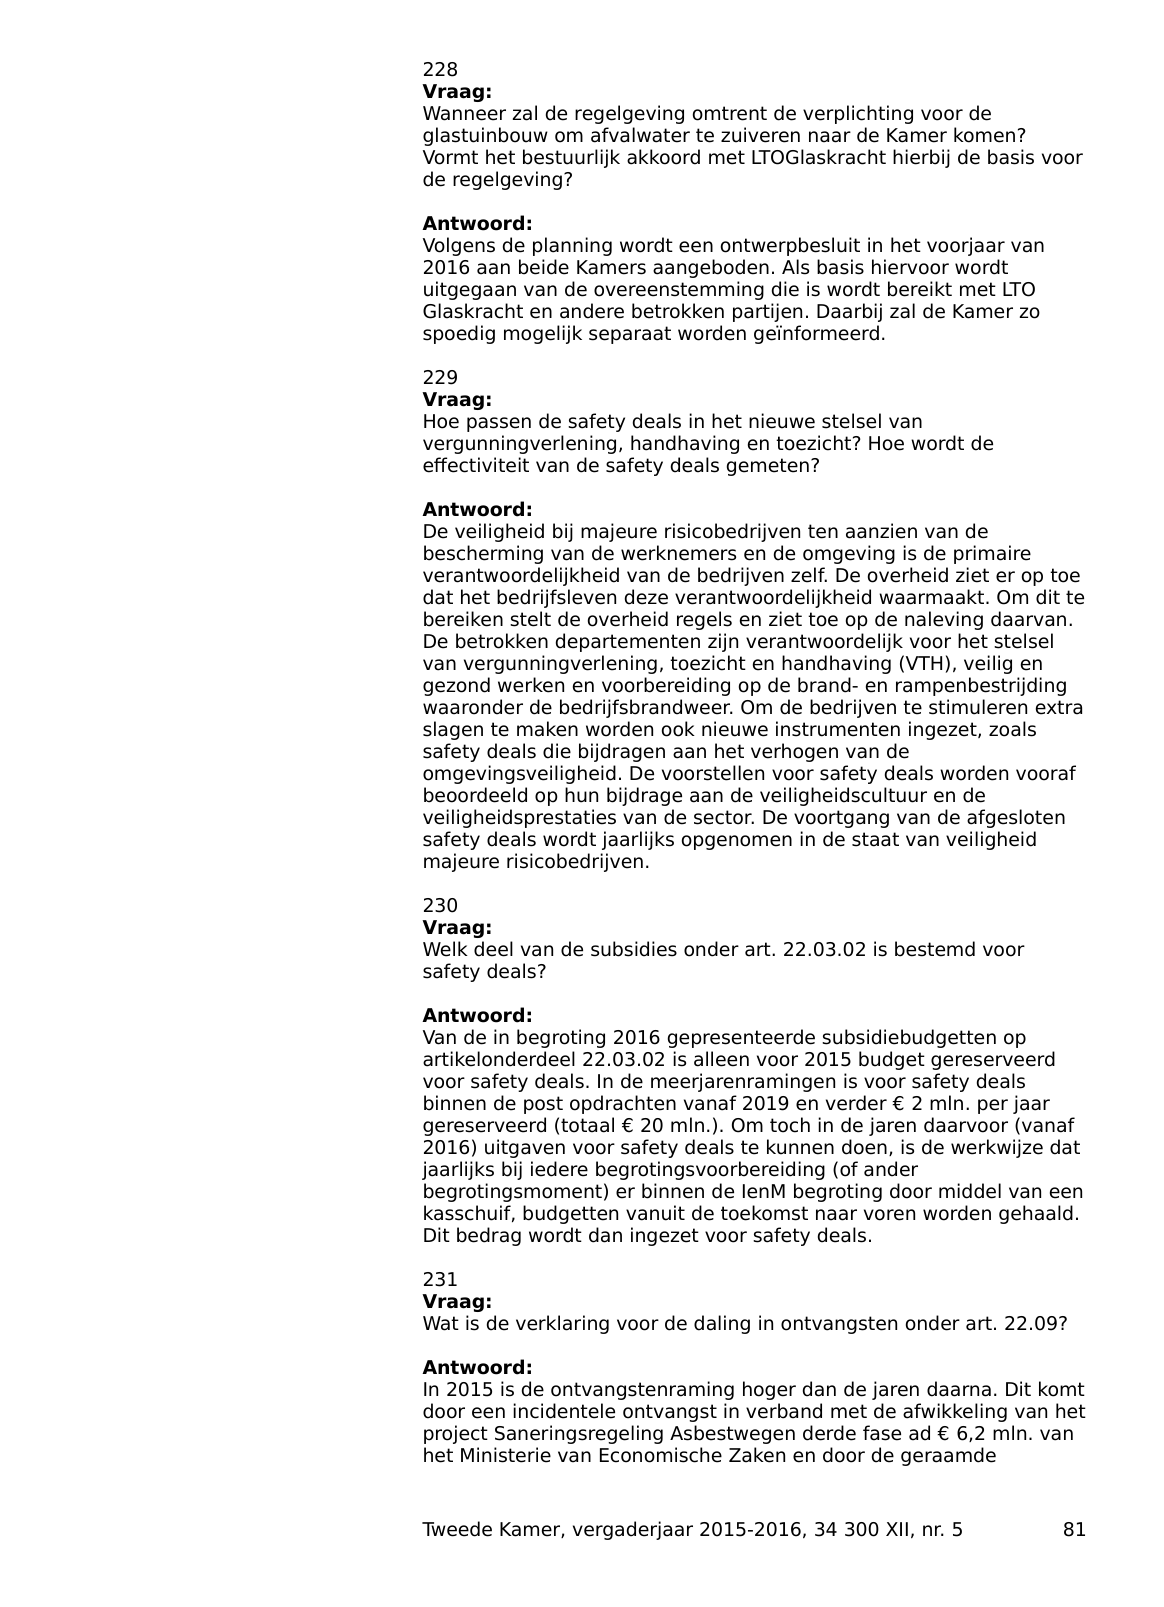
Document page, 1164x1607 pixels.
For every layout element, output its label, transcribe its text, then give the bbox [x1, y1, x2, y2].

text Wat is de verklaring voor de daling in ontvangsten onder art. 22.09? [422, 1313, 1087, 1335]
text In 2015 is de ontvangstenraming hoger dan de jaren daarna. Dit komt door een incidentele ontvangst in verband met de afwikkeling van het project Saneringsregeling Asbestwegen derde fase ad € 6,2 mln. van het Ministerie van Economische Zaken en door de geraamde [422, 1379, 1087, 1467]
text Volgens de planning wordt een ontwerpbesluit in het voorjaar van 2016 aan beide Kamers aangeboden. Als basis hiervoor wordt uitgegaan van de overeenstemming die is wordt bereikt met LTO Glaskracht en andere betrokken partijen. Daarbij zal de Kamer zo spoedig mogelijk separaat worden geïnformeerd. [422, 235, 1087, 345]
text 228 [422, 59, 1087, 81]
text Antwoord: [422, 499, 1087, 521]
text 231 [422, 1269, 1087, 1291]
text Van de in begroting 2016 gepresenteerde subsidiebudgetten op artikelonderdeel 22.03.02 is alleen voor 2015 budget gereserveerd voor safety deals. In de meerjarenramingen is voor safety deals binnen de post opdrachten vanaf 2019 en verder € 2 mln. per jaar gereserveerd (totaal € 20 mln.). Om toch in de jaren daarvoor (vanaf 2016) uitgaven voor safety deals te kunnen doen, is de werkwijze dat jaarlijks bij iedere begrotingsvoorbereiding (of ander begrotingsmoment) er binnen de IenM begroting door middel van een kasschuif, budgetten vanuit de toekomst naar voren worden gehaald. Dit bedrag wordt dan ingezet voor safety deals. [422, 1027, 1087, 1247]
text Antwoord: [422, 1005, 1087, 1027]
text 229 [422, 367, 1087, 389]
text De veiligheid bij majeure risicobedrijven ten aanzien van de bescherming van de werknemers en de omgeving is de primaire verantwoordelijkheid van de bedrijven zelf. De overheid ziet er op toe dat het bedrijfsleven deze verantwoordelijkheid waarmaakt. Om dit te bereiken stelt de overheid regels en ziet toe op de naleving daarvan. De betrokken departementen zijn verantwoordelijk voor het stelsel van vergunningverlening, toezicht en handhaving (VTH), veilig en gezond werken en voorbereiding op de brand- en rampenbestrijding waaronder de bedrijfsbrandweer. Om de bedrijven te stimuleren extra slagen te maken worden ook nieuwe instrumenten ingezet, zoals safety deals die bijdragen aan het verhogen van de omgevingsveiligheid. De voorstellen voor safety deals worden vooraf beoordeeld op hun bijdrage aan de veiligheidscultuur en de veiligheidsprestaties van de sector. De voortgang van de afgesloten safety deals wordt jaarlijks opgenomen in de staat van veiligheid majeure risicobedrijven. [422, 521, 1087, 873]
text Vraag: [422, 1291, 1087, 1313]
text Antwoord: [422, 213, 1087, 235]
text Antwoord: [422, 1357, 1087, 1379]
text Vraag: [422, 81, 1087, 103]
text Vraag: [422, 389, 1087, 411]
text Wanneer zal de regelgeving omtrent de verplichting voor de glastuinbouw om afvalwater te zuiveren naar de Kamer komen? Vormt het bestuurlijk akkoord met LTOGlaskracht hierbij de basis voor de regelgeving? [422, 103, 1087, 191]
text Welk deel van de subsidies onder art. 22.03.02 is bestemd voor safety deals? [422, 939, 1087, 983]
text Hoe passen de safety deals in het nieuwe stelsel van vergunningverlening, handhaving en toezicht? Hoe wordt de effectiviteit van de safety deals gemeten? [422, 411, 1087, 477]
text Vraag: [422, 917, 1087, 939]
text 230 [422, 895, 1087, 917]
